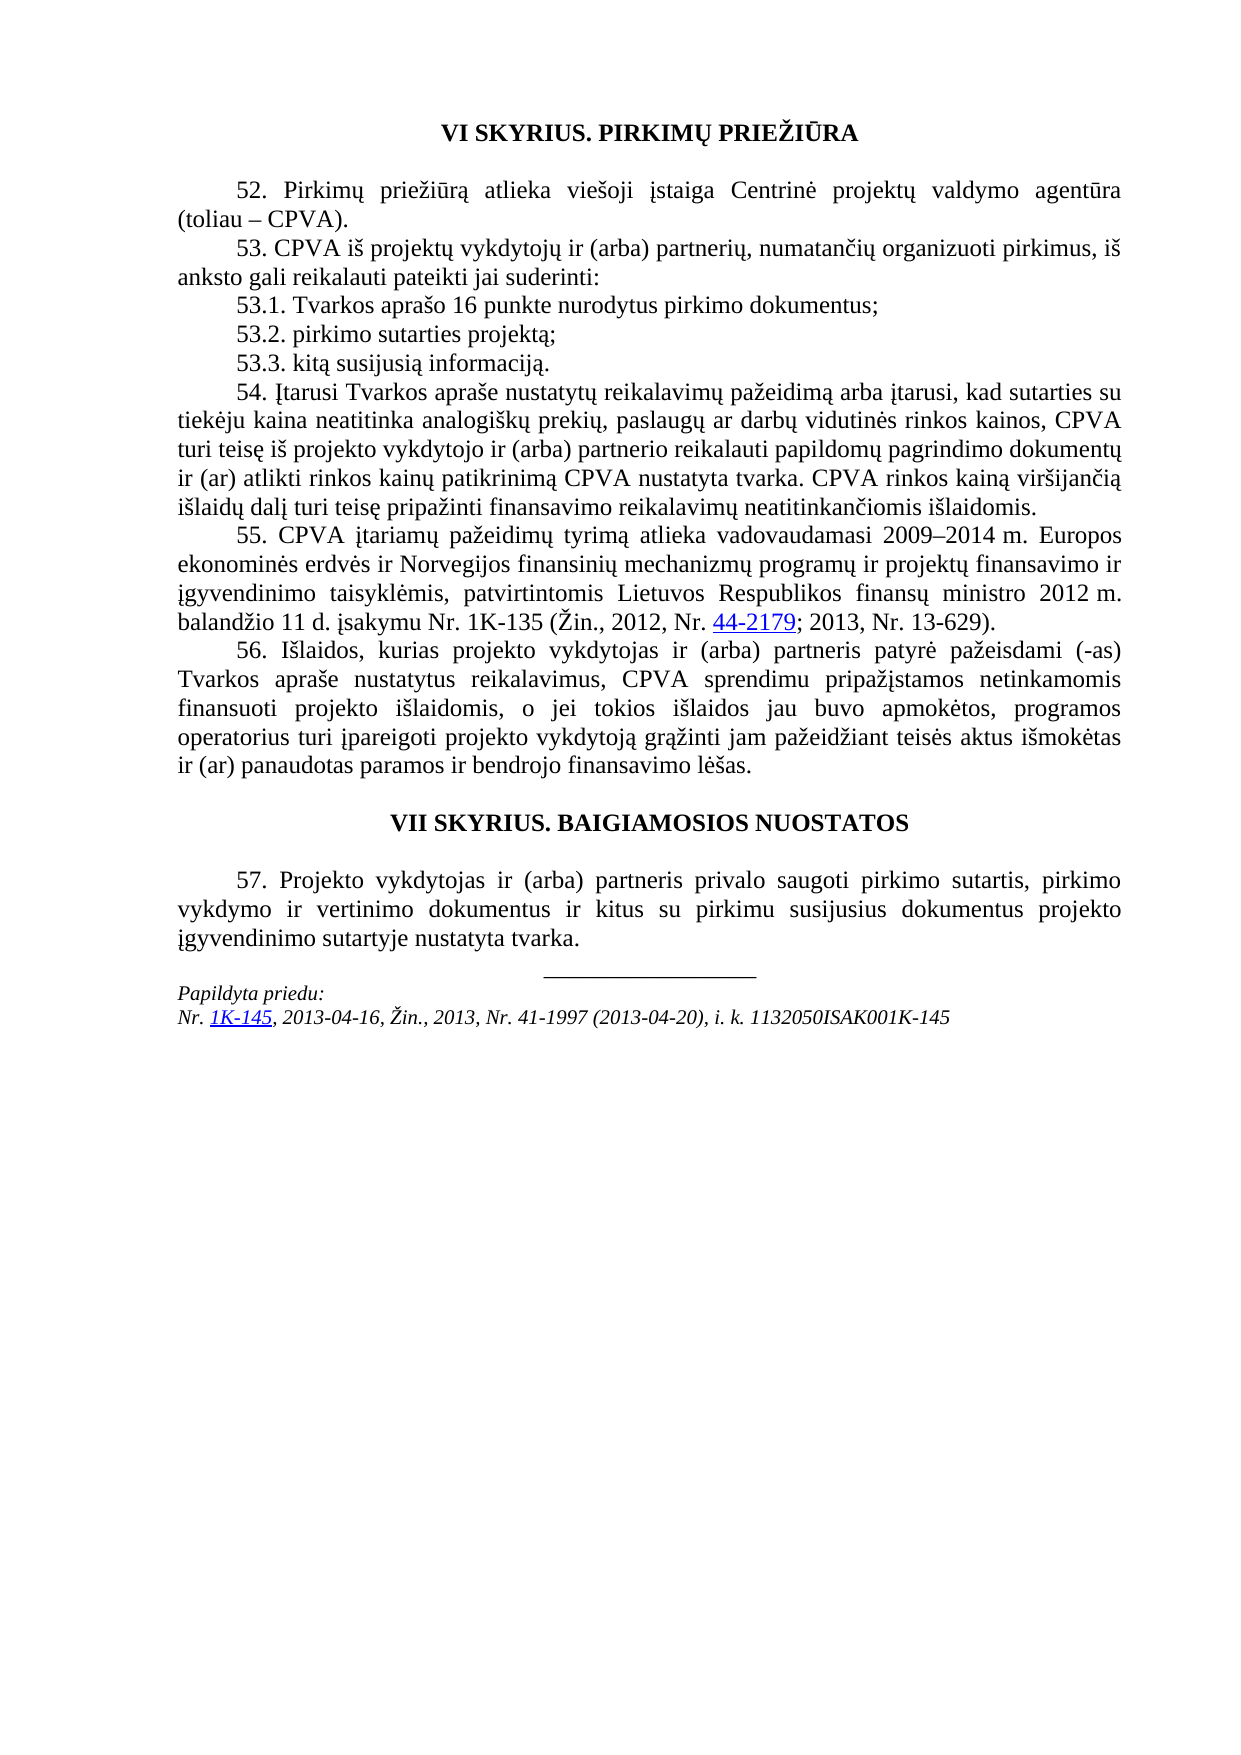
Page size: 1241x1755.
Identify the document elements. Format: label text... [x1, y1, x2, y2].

text 53.3. kitą susijusią informaciją. [177, 348, 1122, 377]
text 53.1. Tvarkos aprašo 16 punkte nurodytus pirkimo dokumentus; [177, 291, 1122, 319]
text 53. CPVA iš projektų vykdytojų ir (arba) partnerių, numatančių organizuoti pirkimus, iš anksto gali reikalauti pateikti jai suderinti: [177, 233, 1122, 291]
text _________________ [177, 952, 1122, 981]
text 52. Pirkimų priežiūrą atlieka viešoji įstaiga Centrinė projektų valdymo agentūra (toliau – CPVA). [177, 176, 1122, 233]
text 56. Išlaidos, kurias projekto vykdytojas ir (arba) partneris patyrė pažeisdami (-as) Tvarkos apraše nustatytus reikalavimus, CPVA sprendimu pripažįstamos netinkamomis finansuoti projekto išlaidomis, o jei tokios išlaidos jau buvo apmokėtos, programos operatorius turi įpareigoti projekto vykdytoją grąžinti jam pažeidžiant teisės aktus išmokėtas ir (ar) panaudotas paramos ir bendrojo finansavimo lėšas. [177, 636, 1122, 779]
text 57. Projekto vykdytojas ir (arba) partneris privalo saugoti pirkimo sutartis, pirkimo vykdymo ir vertinimo dokumentus ir kitus su pirkimu susijusius dokumentus projekto įgyvendinimo sutartyje nustatyta tvarka. [177, 866, 1122, 952]
text VII SKYRIUS. BAIGIAMOSIOS NUOSTATOS [177, 808, 1122, 837]
text Papildyta priedu: [177, 981, 1122, 1005]
text VI SKYRIUS. PIRKIMŲ PRIEŽIŪRA [177, 118, 1122, 147]
text 55. CPVA įtariamų pažeidimų tyrimą atlieka vadovaudamasi 2009–2014 m. Europos ekonominės erdvės ir Norvegijos finansinių mechanizmų programų ir projektų finansavimo ir įgyvendinimo taisyklėmis, patvirtintomis Lietuvos Respublikos finansų ministro 2012 m. balandžio 11 d. įsakymu Nr. 1K-135 (Žin., 2012, Nr. 44-2179; 2013, Nr. 13-629). [177, 521, 1122, 636]
text Nr. 1K-145, 2013-04-16, Žin., 2013, Nr. 41-1997 (2013-04-20), i. k. 1132050ISAK001K-145 [177, 1005, 1122, 1029]
text 54. Įtarusi Tvarkos apraše nustatytų reikalavimų pažeidimą arba įtarusi, kad sutarties su tiekėju kaina neatitinka analogiškų prekių, paslaugų ar darbų vidutinės rinkos kainos, CPVA turi teisę iš projekto vykdytojo ir (arba) partnerio reikalauti papildomų pagrindimo dokumentų ir (ar) atlikti rinkos kainų patikrinimą CPVA nustatyta tvarka. CPVA rinkos kainą viršijančią išlaidų dalį turi teisę pripažinti finansavimo reikalavimų neatitinkančiomis išlaidomis. [177, 377, 1122, 521]
text 53.2. pirkimo sutarties projektą; [177, 319, 1122, 348]
